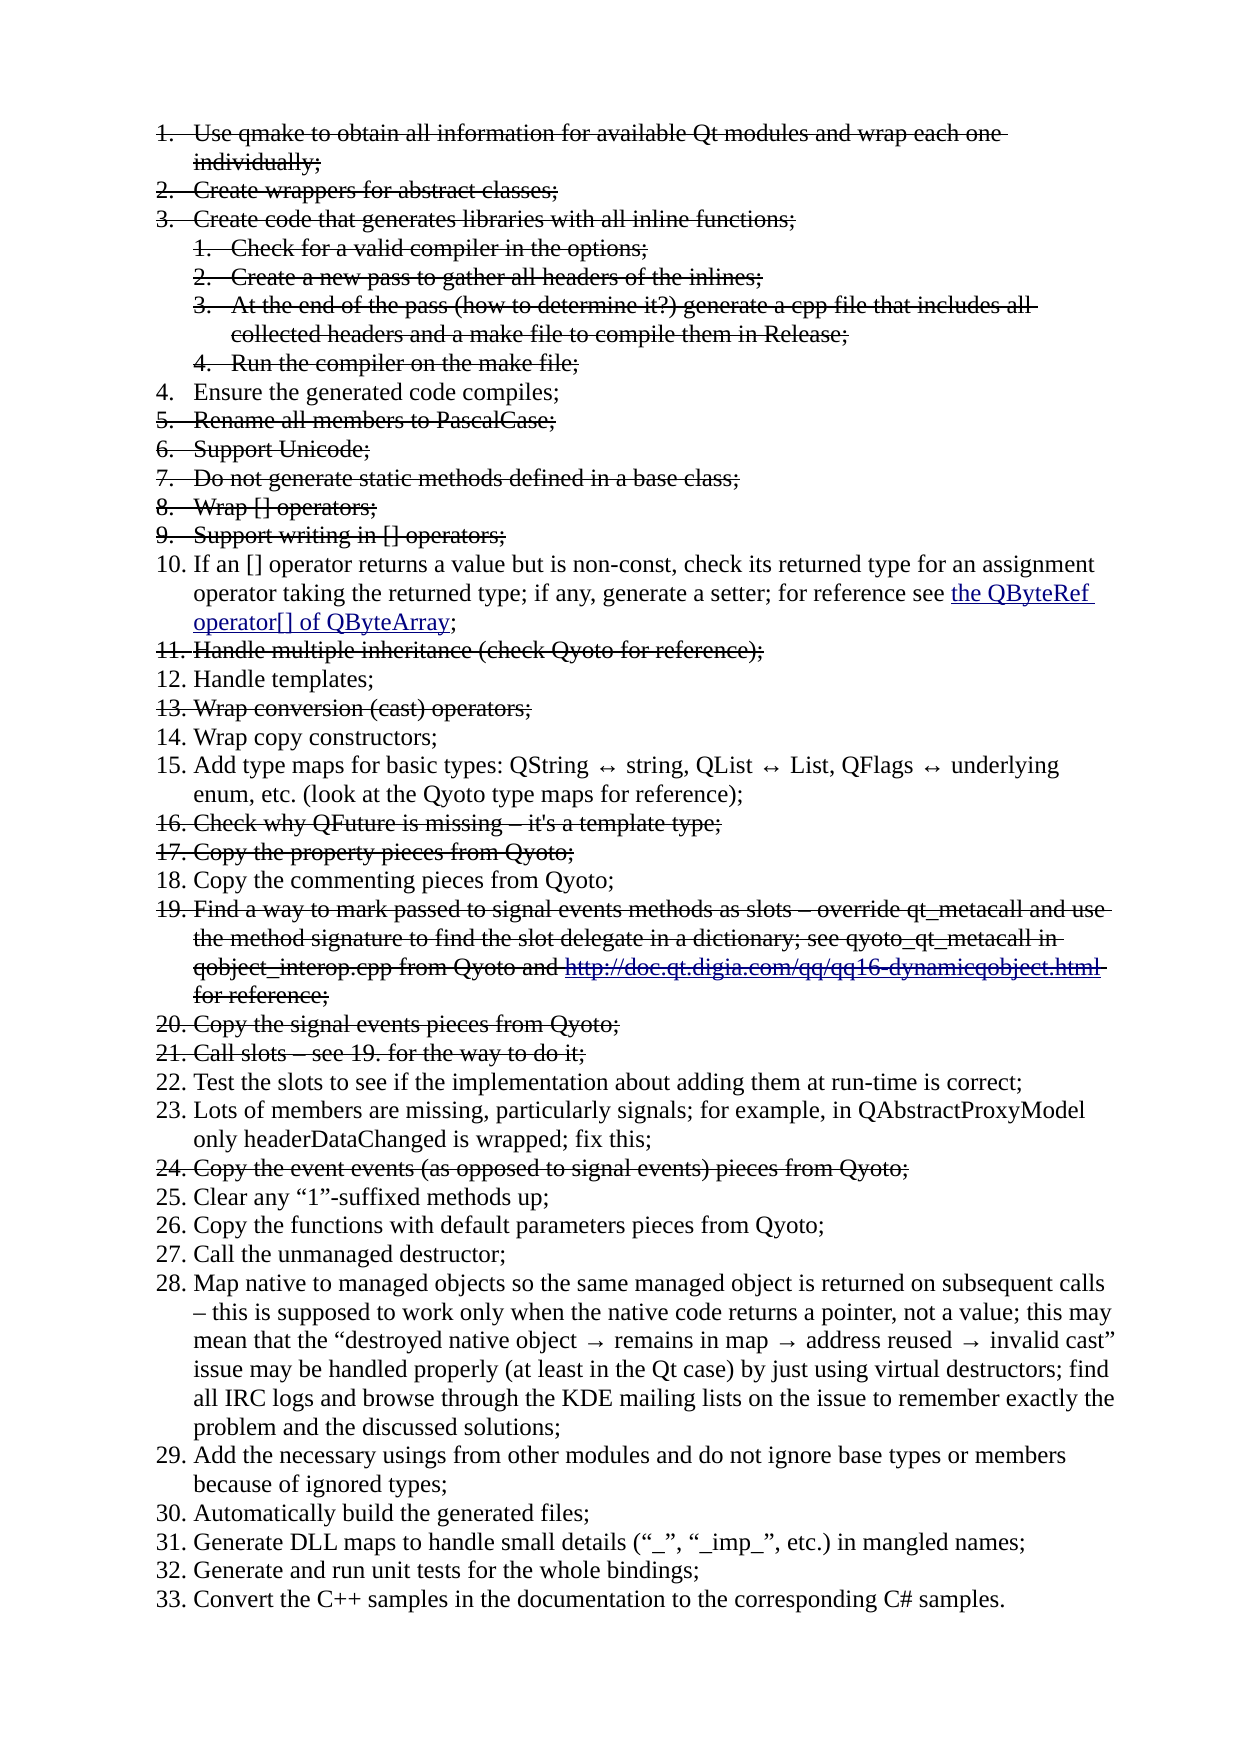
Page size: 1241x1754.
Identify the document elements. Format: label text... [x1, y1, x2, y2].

list Ensure the generated code compiles; [156, 377, 1122, 406]
list Clear any “1”-suffixed methods up; [156, 1182, 1122, 1211]
list Create a new pass to gather all headers of the inlines; [193, 262, 1122, 291]
list Lots of members are missing, particularly signals; for example, in QAbstractProxyModel only headerDataChanged is wrapped; fix this; [156, 1096, 1122, 1153]
list Check for a valid compiler in the options; [193, 233, 1122, 262]
list Create code that generates libraries with all inline functions; [156, 204, 1122, 233]
list Generate DLL maps to handle small details (“_”, “_imp_”, etc.) in mangled names; [156, 1527, 1122, 1556]
list Run the compiler on the make file; [193, 348, 1122, 377]
list Copy the event events (as opposed to signal events) pieces from Qyoto; [156, 1153, 1122, 1182]
list Add type maps for basic types: QString ↔ string, QList ↔ List, QFlags ↔ underlying enum, etc. (look at the Qyoto type maps for reference); [156, 751, 1122, 808]
list Handle templates; [156, 664, 1122, 693]
list Create wrappers for abstract classes; [156, 176, 1122, 204]
list Find a way to mark passed to signal events methods as slots – override qt_metacall and use the method signature to find the slot delegate in a dictionary; see qyoto_qt_metacall in qobject_interop.cpp from Qyoto and http://doc.qt.digia.com/qq/qq16-dynamicqobject.html for reference; [156, 894, 1122, 1009]
list Copy the functions with default parameters pieces from Qyoto; [156, 1211, 1122, 1239]
list Rename all members to PascalCase; [156, 406, 1122, 434]
list Test the slots to see if the implementation about adding them at run-time is correct; [156, 1067, 1122, 1096]
list At the end of the pass (how to determine it?) generate a cpp file that includes all collected headers and a make file to compile them in Release; [193, 291, 1122, 348]
list Convert the C++ samples in the documentation to the corresponding C# samples. [156, 1584, 1122, 1613]
list Support writing in [] operators; [156, 521, 1122, 549]
list Copy the commenting pieces from Qyoto; [156, 866, 1122, 894]
list Support Unicode; [156, 434, 1122, 463]
list If an [] operator returns a value but is non-const, check its returned type for an assignment operator taking the returned type; if any, generate a setter; for reference see the QByteRef operator[] of QByteArray; [156, 549, 1122, 636]
list Add the necessary usings from other modules and do not ignore base types or members because of ignored types; [156, 1441, 1122, 1498]
list Call slots – see 19. for the way to do it; [156, 1038, 1122, 1067]
list Map native to managed objects so the same managed object is returned on subsequent calls – this is supposed to work only when the native code returns a pointer, not a value; this may mean that the “destroyed native object → remains in map → address reused → invalid cast” issue may be handled properly (at least in the Qt case) by just using virtual destructors; find all IRC logs and browse through the KDE mailing lists on the issue to remember exactly the problem and the discussed solutions; [156, 1268, 1122, 1441]
list Wrap [] operators; [156, 492, 1122, 521]
list Automatically build the generated files; [156, 1498, 1122, 1527]
list Do not generate static methods defined in a base class; [156, 463, 1122, 492]
list Use qmake to obtain all information for available Qt modules and wrap each one individually; [156, 118, 1122, 176]
list Copy the property pieces from Qyoto; [156, 837, 1122, 866]
list Generate and run unit tests for the whole bindings; [156, 1556, 1122, 1584]
list Check why QFuture is missing – it's a template type; [156, 808, 1122, 837]
list Wrap copy constructors; [156, 722, 1122, 751]
list Copy the signal events pieces from Qyoto; [156, 1009, 1122, 1038]
list Wrap conversion (cast) operators; [156, 693, 1122, 722]
list Call the unmanaged destructor; [156, 1239, 1122, 1268]
list Handle multiple inheritance (check Qyoto for reference); [156, 636, 1122, 664]
